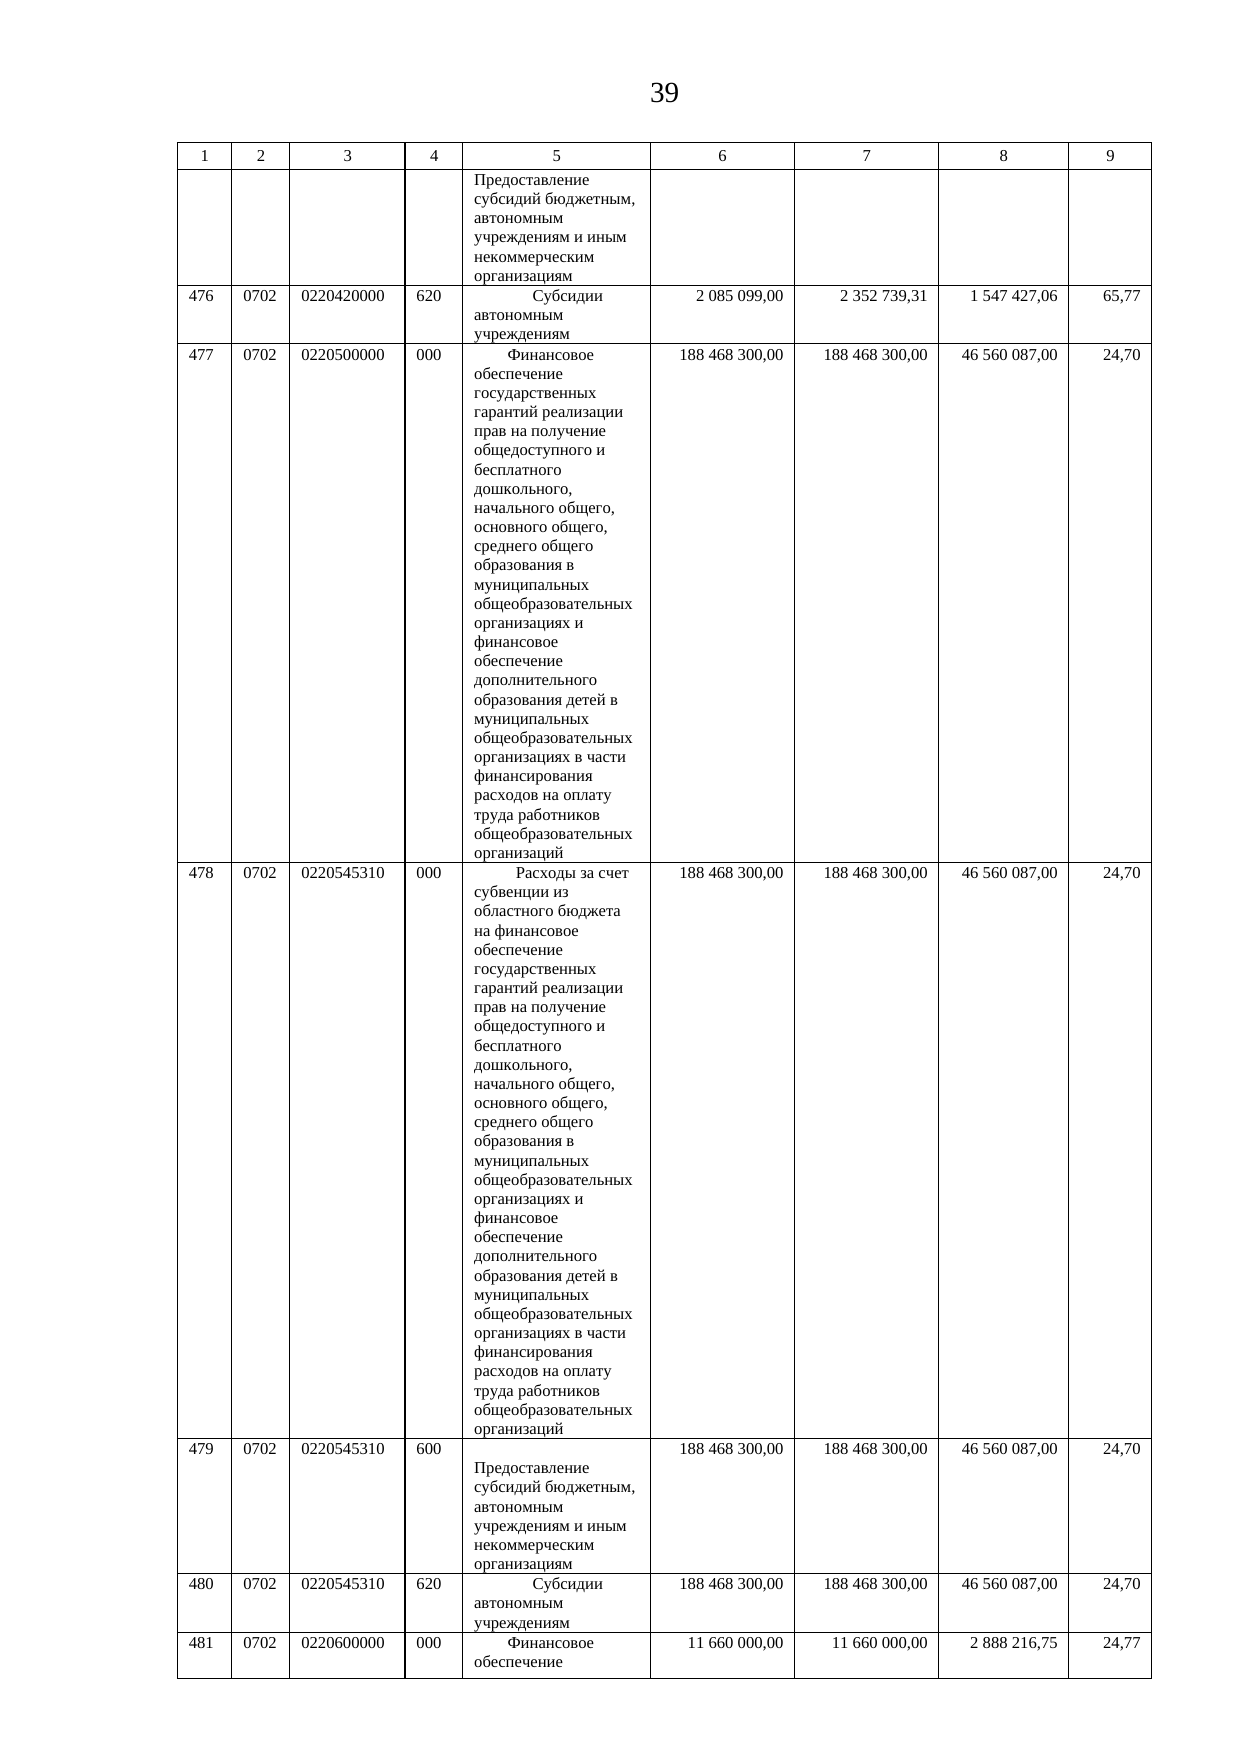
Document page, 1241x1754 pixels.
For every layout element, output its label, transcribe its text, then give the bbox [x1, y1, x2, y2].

table_cell 46 560 087,00 [939, 1439, 1068, 1573]
table_cell [290, 170, 404, 285]
table_cell 620 [406, 286, 462, 343]
table_cell 477 [178, 344, 231, 862]
table_cell 479 [178, 1439, 231, 1573]
table_cell 0702 [232, 344, 289, 862]
table_cell 0702 [232, 1633, 289, 1678]
table_cell [1069, 170, 1151, 285]
table_cell 46 560 087,00 [939, 344, 1068, 862]
table_header 8 [939, 143, 1068, 169]
table_cell 46 560 087,00 [939, 1574, 1068, 1632]
table_cell 188 468 300,00 [795, 863, 938, 1438]
table_cell 2 888 216,75 [939, 1633, 1068, 1678]
table_cell 188 468 300,00 [651, 1574, 794, 1632]
table_cell 188 468 300,00 [651, 863, 794, 1438]
table_cell [232, 170, 289, 285]
table_cell 0220500000 [290, 344, 404, 862]
table_cell 24,70 [1069, 1574, 1151, 1632]
table_cell Предоставление субсидий бюджетным, автономным учреждениям и иным некоммерческим организациям [463, 170, 650, 285]
table_cell 0220420000 [290, 286, 404, 343]
table_cell 0220600000 [290, 1633, 404, 1678]
table_cell [651, 170, 794, 285]
table_header 4 [406, 143, 462, 169]
table_cell 481 [178, 1633, 231, 1678]
table_cell 0220545310 [290, 863, 404, 1438]
table_cell 0220545310 [290, 1439, 404, 1573]
table_cell 480 [178, 1574, 231, 1632]
table_cell 000 [406, 1633, 462, 1678]
table_cell 476 [178, 286, 231, 343]
table_cell 46 560 087,00 [939, 863, 1068, 1438]
table_cell 188 468 300,00 [795, 1574, 938, 1632]
table_cell 11 660 000,00 [651, 1633, 794, 1678]
table_cell 620 [406, 1574, 462, 1632]
table_cell 65,77 [1069, 286, 1151, 343]
table_cell 188 468 300,00 [795, 344, 938, 862]
table_cell 0702 [232, 1574, 289, 1632]
table_header 6 [651, 143, 794, 169]
table_cell 0702 [232, 286, 289, 343]
table_cell 600 [406, 1439, 462, 1573]
table_cell 2 085 099,00 [651, 286, 794, 343]
table_cell [178, 170, 231, 285]
table_cell 188 468 300,00 [651, 344, 794, 862]
table_cell [939, 170, 1068, 285]
table_cell [795, 170, 938, 285]
table_cell Предоставление субсидий бюджетным, автономным учреждениям и иным некоммерческим организациям [463, 1439, 650, 1573]
table_cell Финансовое обеспечение [463, 1633, 650, 1678]
table_cell Финансовое обеспечение государственных гарантий реализации прав на получение общедоступного и бесплатного дошкольного, начального общего, основного общего, среднего общего образования в муниципальных общеобразовательных организациях и финансовое обеспечение дополнительного образования детей в муниципальных общеобразовательных организациях в части финансирования расходов на оплату труда работников общеобразовательных организаций [463, 344, 650, 862]
table_cell 11 660 000,00 [795, 1633, 938, 1678]
table_cell 2 352 739,31 [795, 286, 938, 343]
table_cell [406, 170, 462, 285]
table_cell 0702 [232, 1439, 289, 1573]
table_cell Субсидии автономным учреждениям [463, 1574, 650, 1632]
table_cell 188 468 300,00 [651, 1439, 794, 1573]
table_header 5 [463, 143, 650, 169]
table_cell 000 [406, 863, 462, 1438]
table_header 2 [232, 143, 289, 169]
table_cell 0702 [232, 863, 289, 1438]
table_cell 24,70 [1069, 1439, 1151, 1573]
table_cell 24,70 [1069, 863, 1151, 1438]
table_cell 1 547 427,06 [939, 286, 1068, 343]
table_header 9 [1069, 143, 1151, 169]
table_cell 188 468 300,00 [795, 1439, 938, 1573]
table_header 3 [290, 143, 404, 169]
table_header 1 [178, 143, 231, 169]
table_header 7 [795, 143, 938, 169]
table_cell Субсидии автономным учреждениям [463, 286, 650, 343]
table_cell 24,70 [1069, 344, 1151, 862]
table_cell Расходы за счет субвенции из областного бюджета на финансовое обеспечение государственных гарантий реализации прав на получение общедоступного и бесплатного дошкольного, начального общего, основного общего, среднего общего образования в муниципальных общеобразовательных организациях и финансовое обеспечение дополнительного образования детей в муниципальных общеобразовательных организациях в части финансирования расходов на оплату труда работников общеобразовательных организаций [463, 863, 650, 1438]
table_cell 24,77 [1069, 1633, 1151, 1678]
table_cell 478 [178, 863, 231, 1438]
table_cell 000 [406, 344, 462, 862]
table_cell 0220545310 [290, 1574, 404, 1632]
